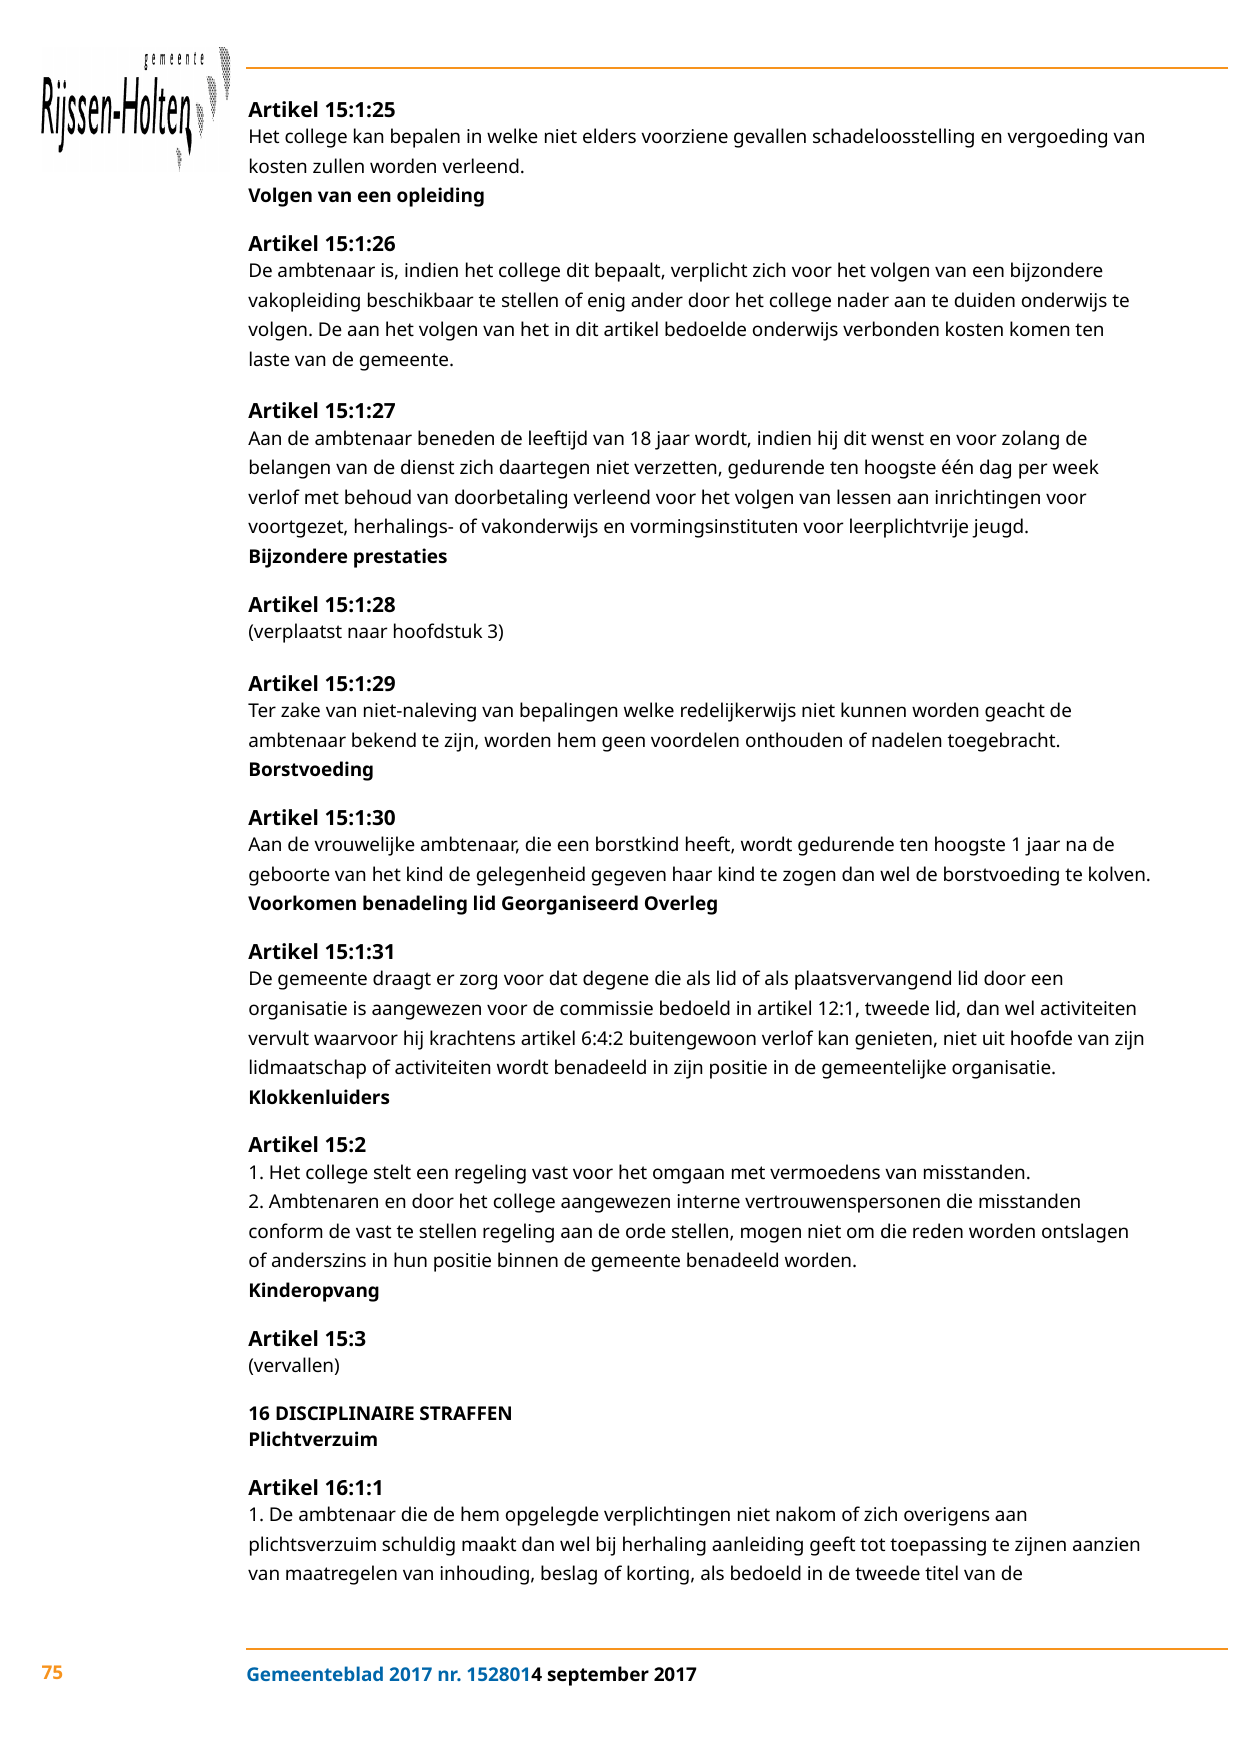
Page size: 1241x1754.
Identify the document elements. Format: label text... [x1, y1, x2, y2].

text Artikel 15:1:29 [248, 669, 1152, 697]
picture [41, 47, 231, 172]
text Voorkomen benadeling lid Georganiseerd Overleg [248, 891, 1152, 916]
text Ter zake van niet-naleving van bepalingen welke redelijkerwijs niet kunnen worden geacht de ambtenaar bekend te zijn, worden hem geen voordelen onthouden of nadelen toegebracht. [248, 697, 1152, 752]
text (verplaatst naar hoofdstuk 3) [248, 618, 1152, 644]
text 16 DISCIPLINAIRE STRAFFEN [248, 1398, 1152, 1426]
text Het college kan bepalen in welke niet elders voorziene gevallen schadeloosstelling en vergoeding van kosten zullen worden verleend. [248, 123, 1152, 178]
text 1. Het college stelt een regeling vast voor het omgaan met vermoedens van misstanden. [248, 1159, 1152, 1184]
text Artikel 15:3 [248, 1324, 1152, 1352]
text Aan de ambtenaar beneden de leeftijd van 18 jaar wordt, indien hij dit wenst en voor zolang de belangen van de dienst zich daartegen niet verzetten, gedurende ten hoogste één dag per week verlof met behoud van doorbetaling verleend voor het volgen van lessen aan inrichtingen voor voortgezet, herhalings- of vakonderwijs en vormingsinstituten voor leerplichtvrije jeugd. [248, 425, 1152, 539]
text Artikel 15:1:30 [248, 803, 1152, 831]
text Artikel 15:1:27 [248, 397, 1152, 425]
text Artikel 16:1:1 [248, 1473, 1152, 1501]
text Kinderopvang [248, 1277, 1152, 1303]
text Klokkenluiders [248, 1084, 1152, 1109]
text Artikel 15:1:25 [248, 95, 1152, 123]
text Artikel 15:1:26 [248, 229, 1152, 257]
text 2. Ambtenaren en door het college aangewezen interne vertrouwenspersonen die misstanden conform de vast te stellen regeling aan de orde stellen, mogen niet om die reden worden ontslagen of anderszins in hun positie binnen de gemeente benadeeld worden. [248, 1188, 1152, 1273]
text Bijzondere prestaties [248, 543, 1152, 569]
text Artikel 15:2 [248, 1130, 1152, 1159]
text Borstvoeding [248, 756, 1152, 782]
text De gemeente draagt er zorg voor dat degene die als lid of als plaatsvervangend lid door een organisatie is aangewezen voor de commissie bedoeld in artikel 12:1, tweede lid, dan wel activiteiten vervult waarvoor hij krachtens artikel 6:4:2 buitengewoon verlof kan genieten, niet uit hoofde van zijn lidmaatschap of activiteiten wordt benadeeld in zijn positie in de gemeentelijke organisatie. [248, 966, 1152, 1080]
text (vervallen) [248, 1352, 1152, 1378]
text Volgen van een opleiding [248, 182, 1152, 208]
text 1. De ambtenaar die de hem opgelegde verplichtingen niet nakom of zich overigens aan plichtsverzuim schuldig maakt dan wel bij herhaling aanleiding geeft tot toepassing te zijnen aanzien van maatregelen van inhouding, beslag of korting, als bedoeld in de tweede titel van de [248, 1501, 1152, 1586]
text Plichtverzuim [248, 1426, 1152, 1452]
text Artikel 15:1:31 [248, 937, 1152, 966]
text Aan de vrouwelijke ambtenaar, die een borstkind heeft, wordt gedurende ten hoogste 1 jaar na de geboorte van het kind de gelegenheid gegeven haar kind te zogen dan wel de borstvoeding te kolven. [248, 831, 1152, 887]
text Artikel 15:1:28 [248, 590, 1152, 618]
text De ambtenaar is, indien het college dit bepaalt, verplicht zich voor het volgen van een bijzondere vakopleiding beschikbaar te stellen of enig ander door het college nader aan te duiden onderwijs te volgen. De aan het volgen van het in dit artikel bedoelde onderwijs verbonden kosten komen ten laste van de gemeente. [248, 257, 1152, 372]
